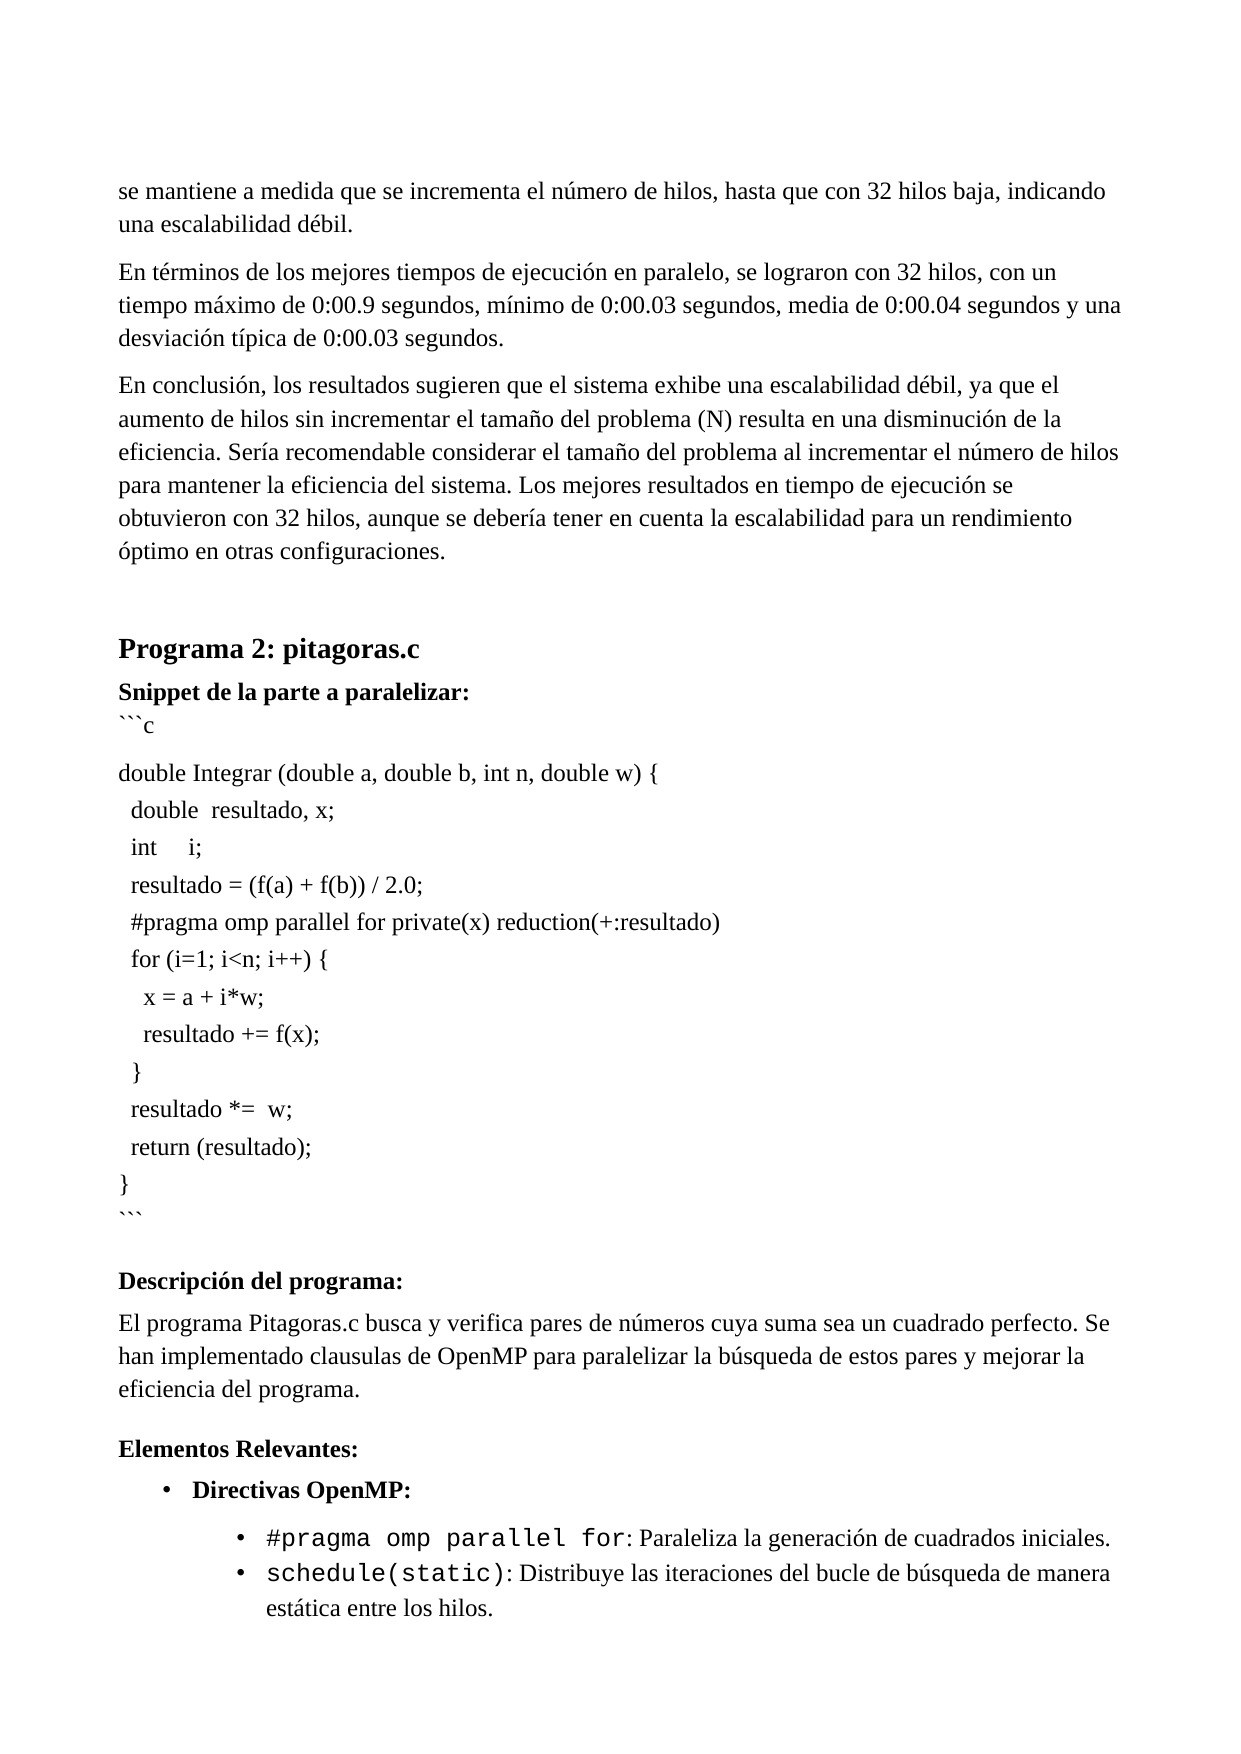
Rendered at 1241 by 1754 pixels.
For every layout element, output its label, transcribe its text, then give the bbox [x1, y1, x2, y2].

text double Integrar (double a, double b, int n, double w) { [118, 758, 1122, 786]
text El programa Pitagoras.c busca y verifica pares de números cuya suma sea un cuadrado perfecto. Se han implementado clausulas de OpenMP para paralelizar la búsqueda de estos pares y mejorar la eficiencia del programa. [118, 1308, 1122, 1402]
text resultado *= w; [118, 1094, 1122, 1123]
text ``` [118, 1206, 1122, 1235]
list schedule(static): Distribuye las iteraciones del bucle de búsqueda de manera estática entre los hilos. [236, 1558, 1122, 1622]
text En conclusión, los resultados sugieren que el sistema exhibe una escalabilidad débil, ya que el aumento de hilos sin incrementar el tamaño del problema (N) resulta en una disminución de la eficiencia. Sería recomendable considerar el tamaño del problema al incrementar el número de hilos para mantener la eficiencia del sistema. Los mejores resultados en tiempo de ejecución se obtuvieron con 32 hilos, aunque se debería tener en cuenta la escalabilidad para un rendimiento óptimo en otras configuraciones. [118, 371, 1122, 564]
text int i; [118, 832, 1122, 861]
text } [118, 1169, 1122, 1198]
text return (resultado); [118, 1132, 1122, 1160]
text #pragma omp parallel for private(x) reduction(+:resultado) [118, 907, 1122, 936]
text En términos de los mejores tiempos de ejecución en paralelo, se lograron con 32 hilos, con un tiempo máximo de 0:00.9 segundos, mínimo de 0:00.03 segundos, media de 0:00.04 segundos y una desviación típica de 0:00.03 segundos. [118, 257, 1122, 352]
text resultado = (f(a) + f(b)) / 2.0; [118, 870, 1122, 898]
list #pragma omp parallel for: Paraleliza la generación de cuadrados iniciales. [236, 1523, 1122, 1553]
text se mantiene a medida que se incrementa el número de hilos, hasta que con 32 hilos baja, indicando una escalabilidad débil. [118, 176, 1122, 238]
text x = a + i*w; [118, 982, 1122, 1011]
subtitle Programa 2: pitagoras.c [118, 631, 1122, 664]
subtitle Elementos Relevantes: [118, 1434, 1122, 1463]
text Snippet de la parte a paralelizar: ```c [118, 677, 1122, 739]
list Directivas OpenMP: [162, 1475, 1122, 1504]
subtitle Descripción del programa: [118, 1266, 1122, 1295]
text } [118, 1057, 1122, 1086]
text resultado += f(x); [118, 1019, 1122, 1048]
text double resultado, x; [118, 795, 1122, 824]
text for (i=1; i<n; i++) { [118, 944, 1122, 973]
